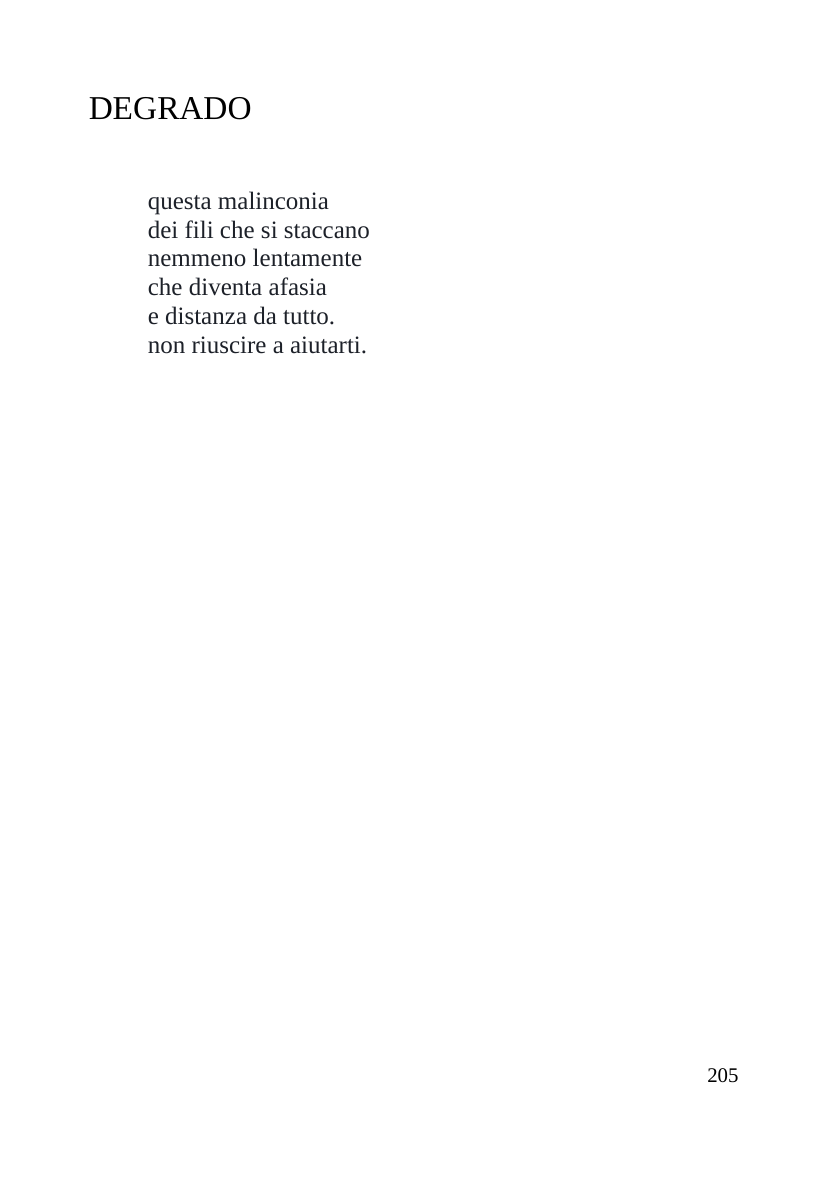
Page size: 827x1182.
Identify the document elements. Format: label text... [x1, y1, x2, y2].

text DEGRADO [88, 88, 738, 127]
text non riuscire a aiutarti. [148, 330, 738, 358]
text questa malinconia dei fili che si staccano nemmeno lentamente che diventa afasia e distanza da tutto. [148, 186, 738, 330]
